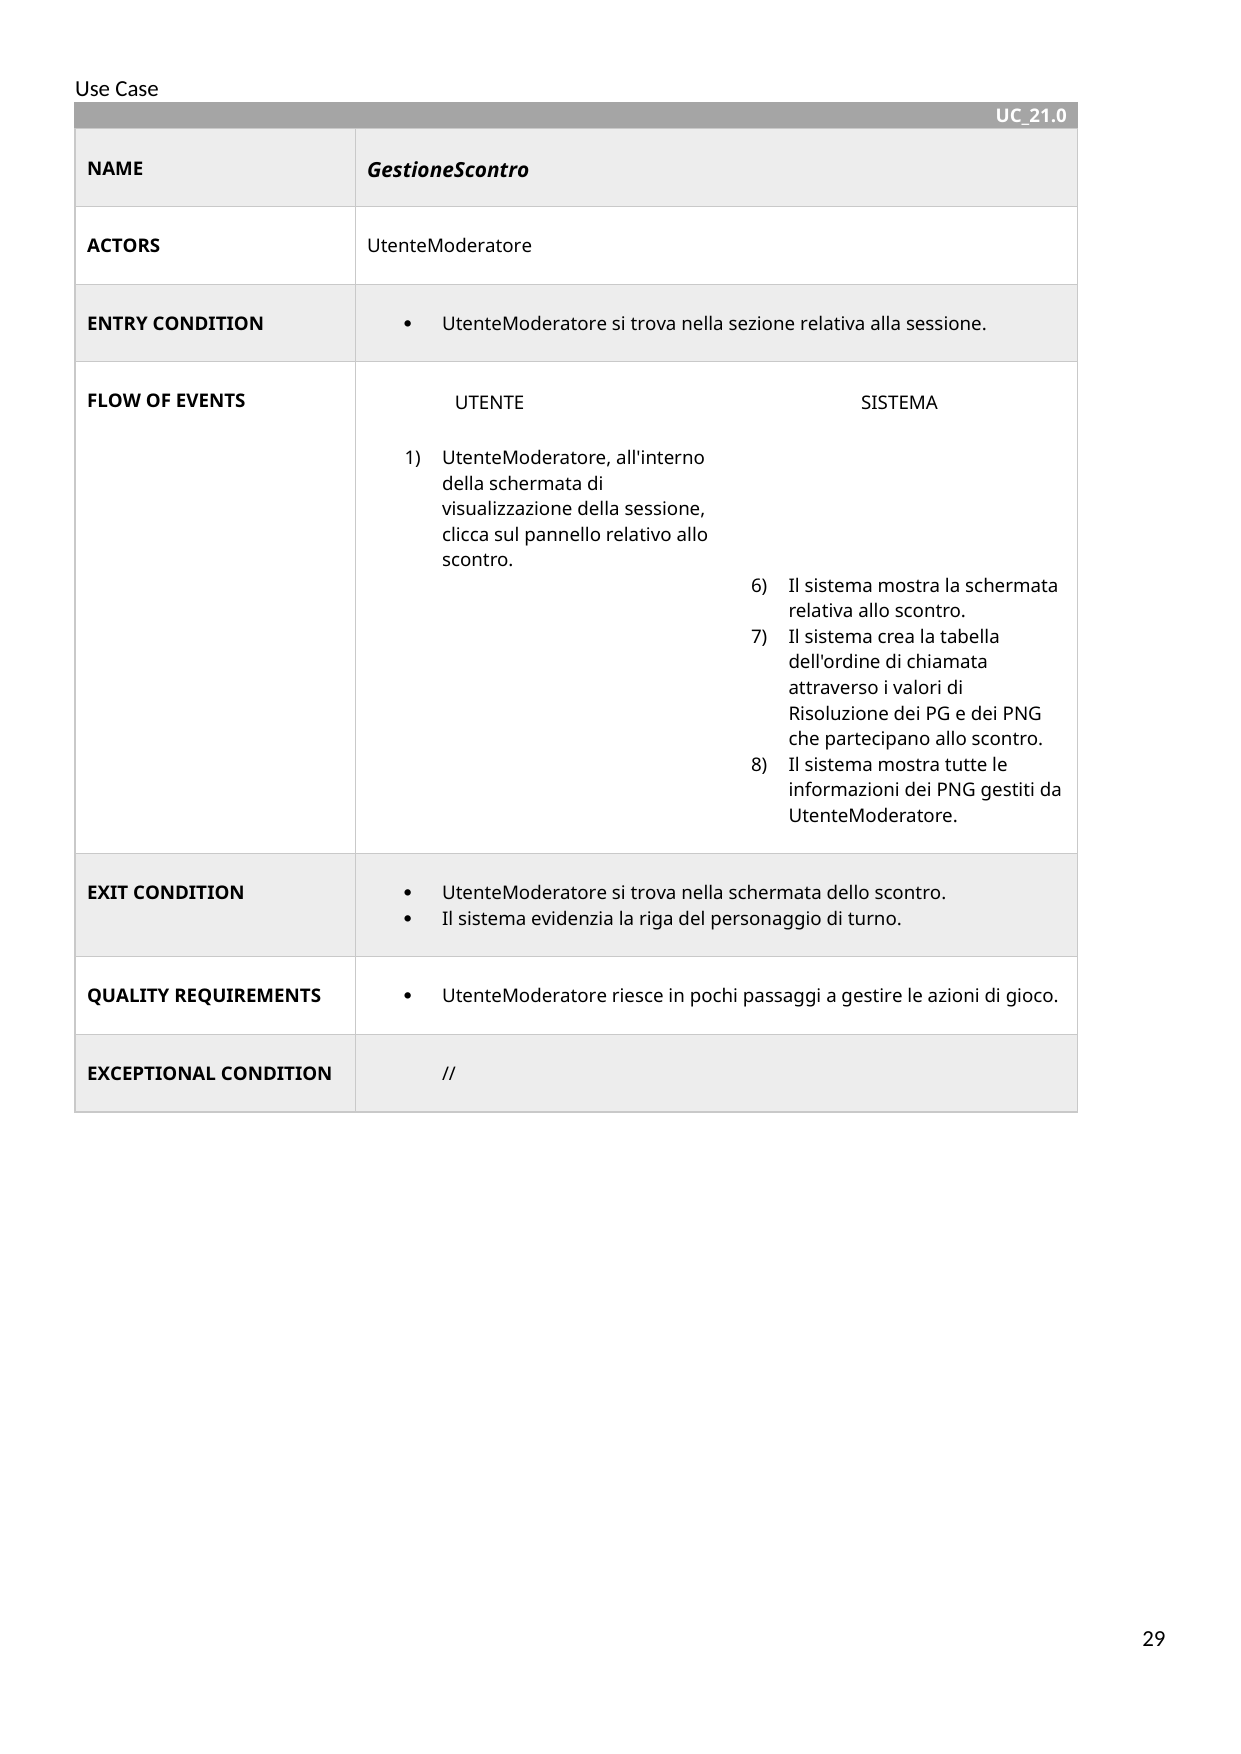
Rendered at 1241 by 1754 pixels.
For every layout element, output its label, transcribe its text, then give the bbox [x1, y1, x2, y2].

table_cell UtenteModeratore si trova nella schermata dello scontro. Il sistema evidenzia la riga del personaggio di turno. [356, 854, 1077, 956]
table_cell NAME [76, 129, 355, 206]
table_cell GestioneScontro [356, 129, 1077, 206]
table_header UC_21.0 [356, 103, 1077, 128]
table_cell ENTRY CONDITION [76, 285, 355, 361]
table_cell EXCEPTIONAL CONDITION [76, 1035, 355, 1111]
table_cell FLOW OF EVENTS [76, 362, 355, 853]
table_cell EXIT CONDITION [76, 854, 355, 956]
table_cell QUALITY REQUIREMENTS [76, 957, 355, 1034]
table_cell UtenteModeratore [356, 207, 1077, 283]
table_cell ACTORS [76, 207, 355, 283]
table_cell UtenteModeratore riesce in pochi passaggi a gestire le azioni di gioco. [356, 957, 1077, 1034]
table_cell // [356, 1035, 1077, 1111]
table_header [76, 103, 355, 128]
table_cell UtenteModeratore si trova nella sezione relativa alla sessione. [356, 285, 1077, 361]
table_cell UTENTE SISTEMA UtenteModeratore, all'interno della schermata di visualizzazione della sessione, clicca sul pannello relativo allo scontro. Il sistema mostra la schermata relativa allo scontro. Il sistema crea la tabella dell'ordine di chiamata attraverso i valori di Risoluzione dei PG e dei PNG che partecipano allo scontro. Il sistema mostra tutte le informazioni dei PNG gestiti da UtenteModeratore. [356, 362, 1077, 853]
